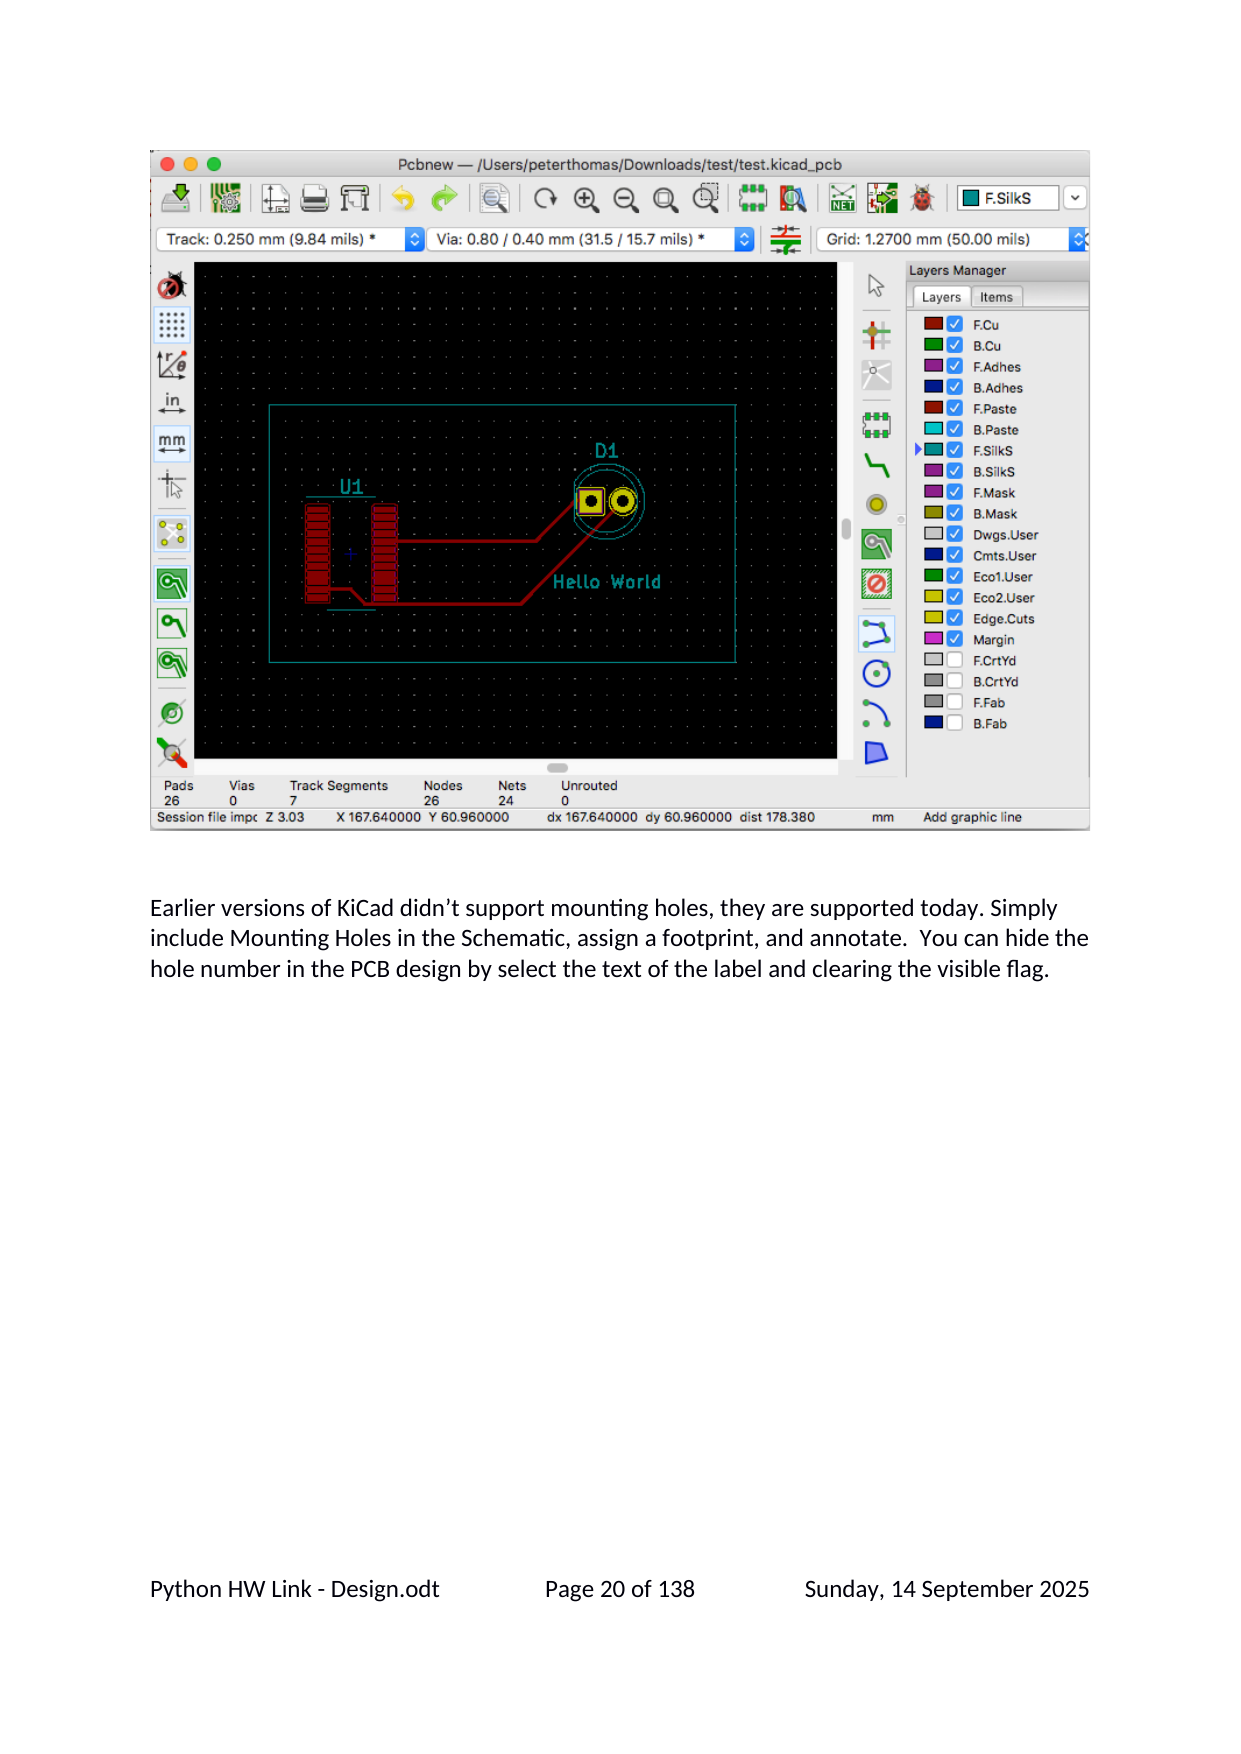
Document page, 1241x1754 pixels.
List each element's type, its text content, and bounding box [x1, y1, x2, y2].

text Earlier versions of KiCad didn’t support mounting holes, they are supported today. Simply include Mounting Holes in the Schematic, assign a footprint, and annotate. You can hide the hole number in the PCB design by select the text of the label and clearing the visible flag. [150, 892, 1090, 983]
picture [150, 150, 1091, 831]
